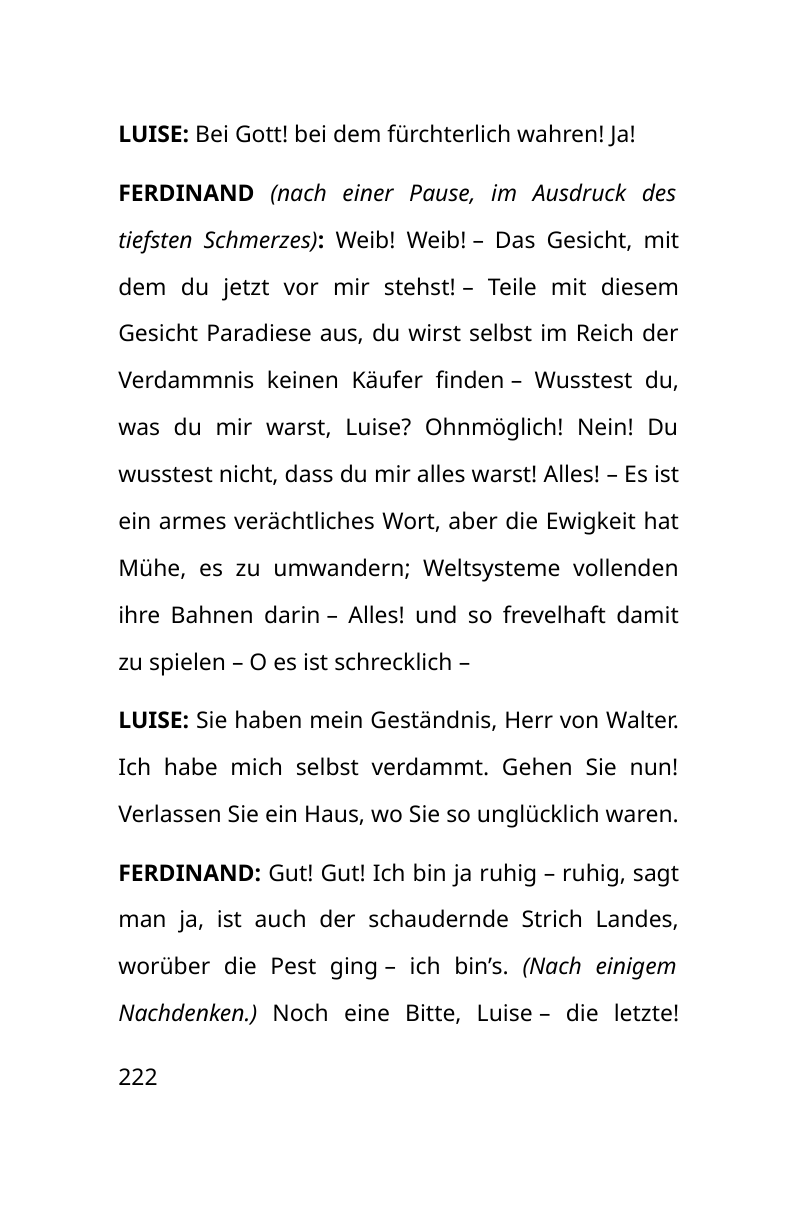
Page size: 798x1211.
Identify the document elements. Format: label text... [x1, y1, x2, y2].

text FERDINAND: Gut! Gut! Ich bin ja ruhig – ruhig, sagt man ja, ist auch der schaudernde Strich Landes, worüber die Pest ging – ich bin’s. (Nach einigem Nachdenken.) Noch eine Bitte, Luise – die letzte! [118, 857, 679, 1028]
text FERDINAND (nach einer Pause, im Ausdruck des tiefsten Schmerzes): Weib! Weib! – Das Gesicht, mit dem du jetzt vor mir stehst! – Teile mit diesem Gesicht Paradiese aus, du wirst selbst im Reich der Verdammnis keinen Käufer finden – Wusstest du, was du mir warst, Luise? Ohnmöglich! Nein! Du wusstest nicht, dass du mir alles warst! Alles! – Es ist ein armes verächtliches Wort, aber die Ewigkeit hat Mühe, es zu umwandern; Weltsysteme vollenden ihre Bahnen darin – Alles! und so frevelhaft damit zu spielen – O es ist schrecklich – [118, 177, 679, 677]
text LUISE: Bei Gott! bei dem fürchterlich wahren! Ja! [118, 118, 679, 149]
text LUISE: Sie haben mein Geständnis, Herr von Walter. Ich habe mich selbst verdammt. Gehen Sie nun! Verlassen Sie ein Haus, wo Sie so unglücklich waren. [118, 704, 679, 829]
